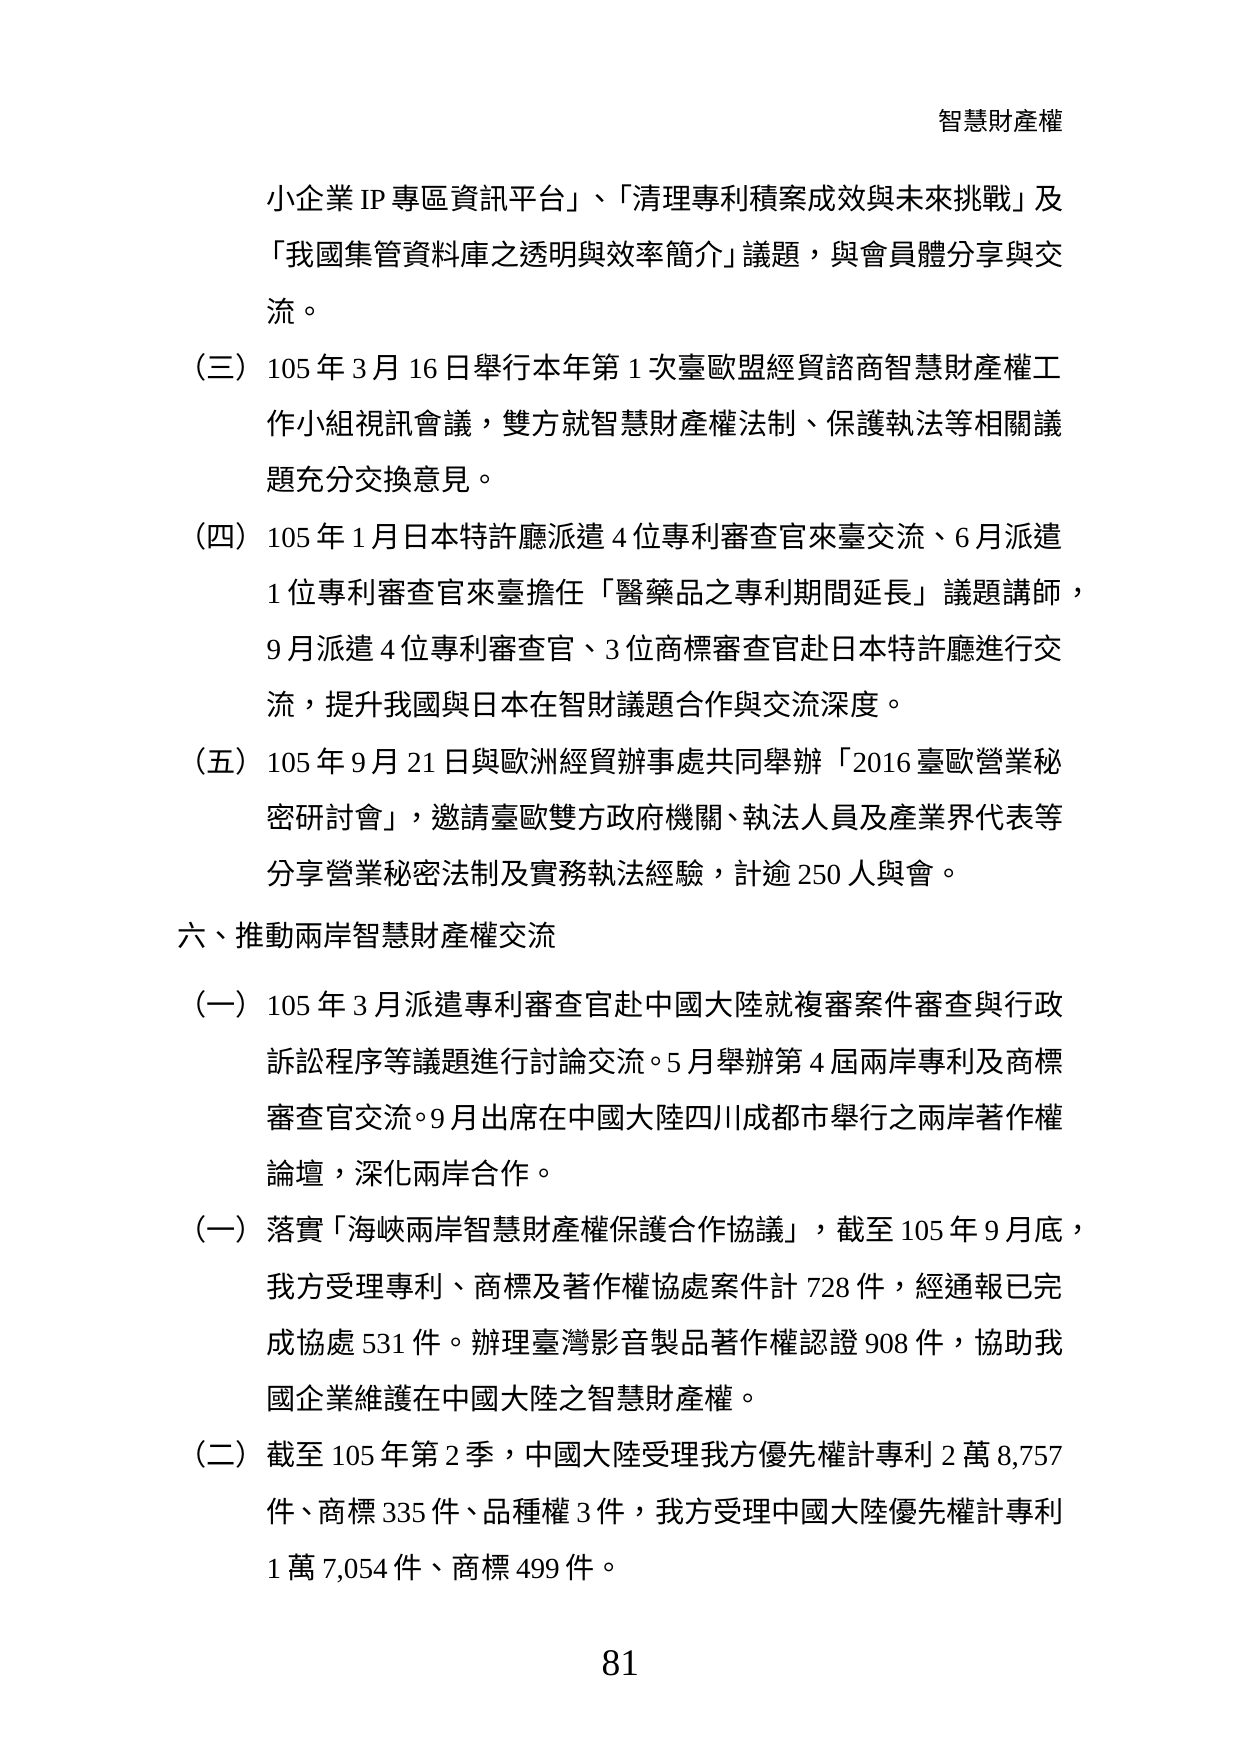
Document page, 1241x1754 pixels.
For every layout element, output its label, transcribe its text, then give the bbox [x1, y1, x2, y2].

list 105年1月日本特許廳派遣4位專利審查官來臺交流、6月派遣1位專利審查官來臺擔任「醫藥品之專利期間延長」議題講師，9月派遣4位專利審查官、3位商標審查官赴日本特許廳進行交流，提升我國與日本在智財議題合作與交流深度。 [177, 502, 1063, 727]
text 六、推動兩岸智慧財產權交流 [177, 896, 1063, 971]
list 小企業IP專區資訊平台」、「清理專利積案成效與未來挑戰」及「我國集管資料庫之透明與效率簡介」議題，與會員體分享與交流。 [177, 164, 1063, 333]
list 落實「海峽兩岸智慧財產權保護合作協議」，截至105年9月底，我方受理專利、商標及著作權協處案件計728件，經通報已完成協處531件。辦理臺灣影音製品著作權認證908件，協助我國企業維護在中國大陸之智慧財產權。 [177, 1196, 1063, 1421]
list 截至105年第2季，中國大陸受理我方優先權計專利2萬8,757件、商標335件、品種權3件，我方受理中國大陸優先權計專利1萬7,054件、商標499件。 [177, 1421, 1063, 1589]
list 105年3月16日舉行本年第1次臺歐盟經貿諮商智慧財產權工作小組視訊會議，雙方就智慧財產權法制、保護執法等相關議題充分交換意見。 [177, 333, 1063, 502]
list 105年3月派遣專利審查官赴中國大陸就複審案件審查與行政訴訟程序等議題進行討論交流。5月舉辦第4屆兩岸專利及商標審查官交流。9月出席在中國大陸四川成都市舉行之兩岸著作權論壇，深化兩岸合作。 [177, 971, 1063, 1196]
list 105年9月21日與歐洲經貿辦事處共同舉辦「2016臺歐營業秘密研討會」，邀請臺歐雙方政府機關、執法人員及產業界代表等分享營業秘密法制及實務執法經驗，計逾250人與會。 [177, 727, 1063, 896]
